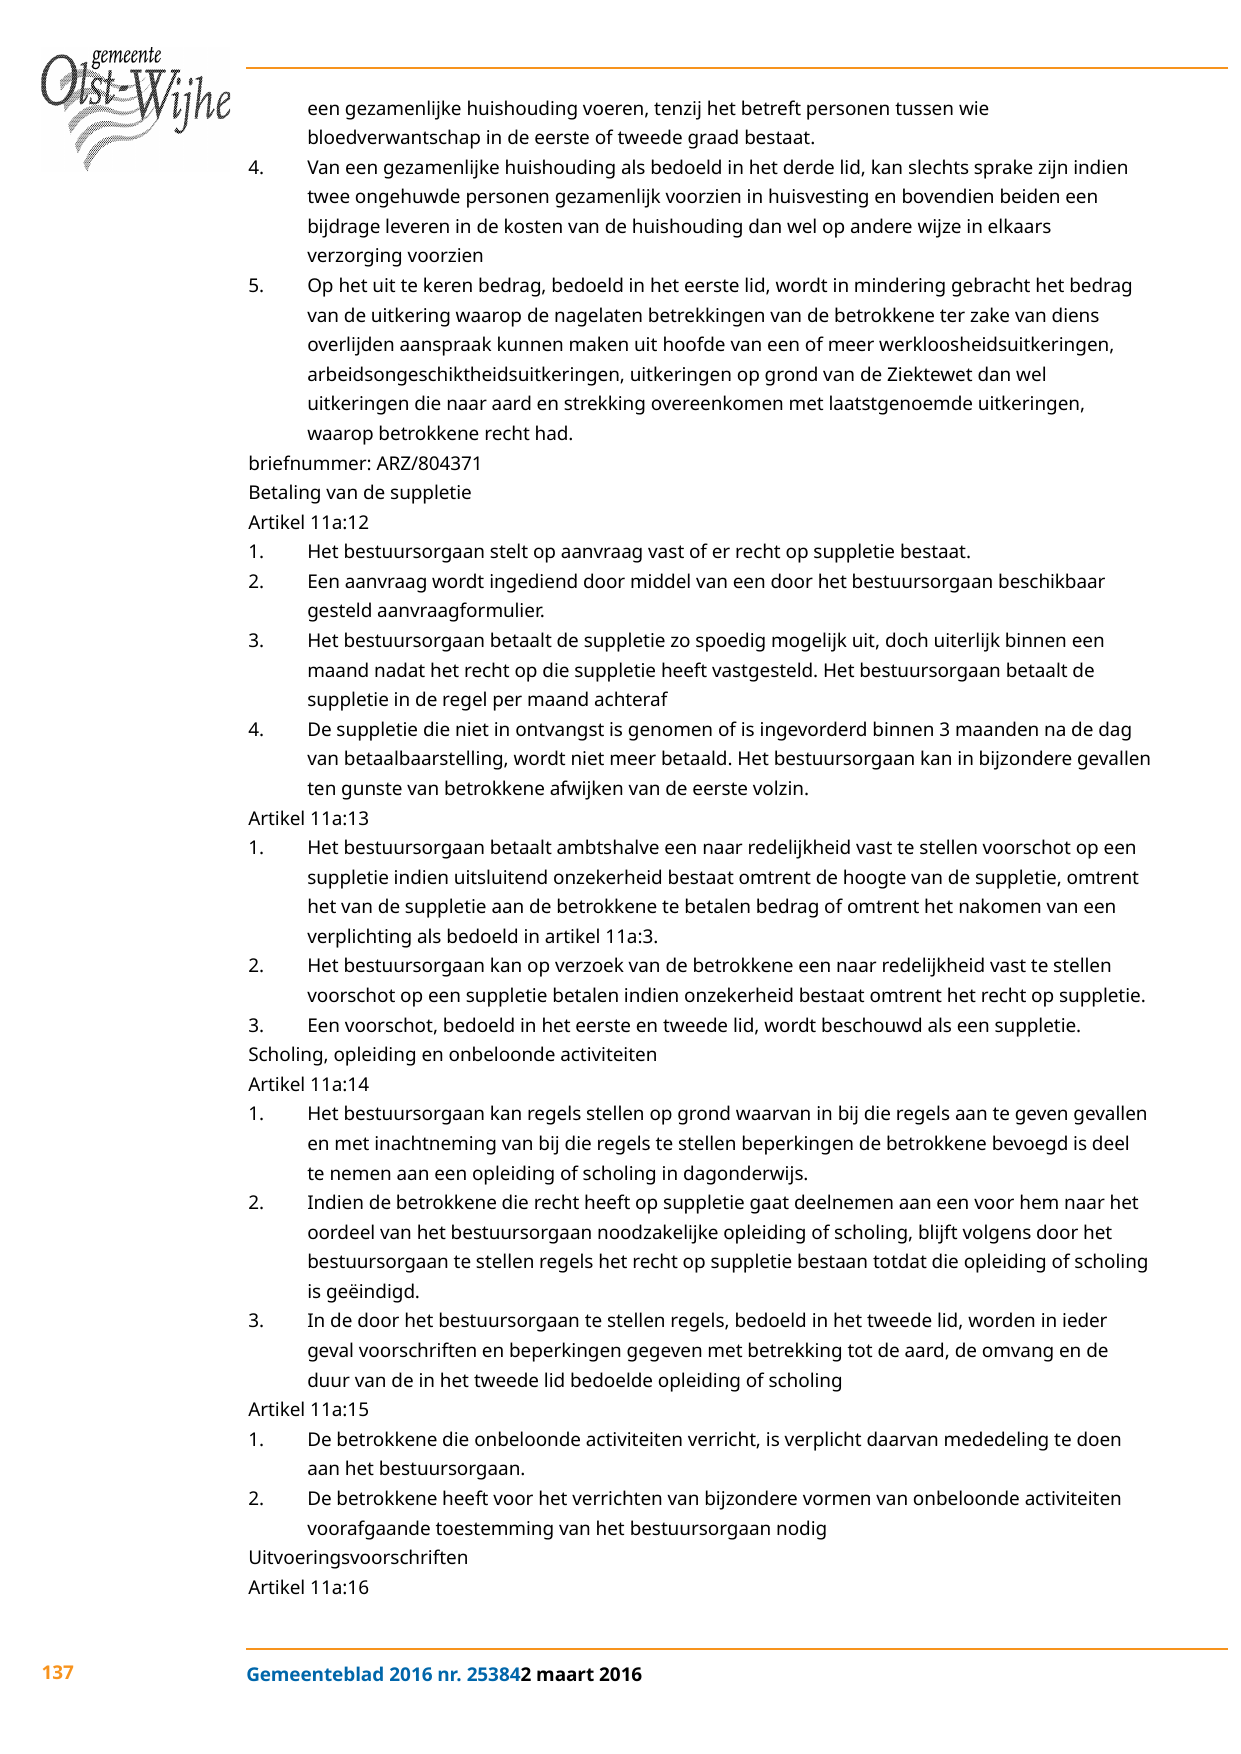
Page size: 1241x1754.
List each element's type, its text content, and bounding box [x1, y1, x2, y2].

text Artikel 11a:13 [248, 805, 1152, 831]
text Artikel 11a:15 [248, 1396, 1152, 1422]
list Het bestuursorgaan betaalt de suppletie zo spoedig mogelijk uit, doch uiterlijk binnen een maand nadat het recht op die suppletie heeft vastgesteld. Het bestuursorgaan betaalt de suppletie in de regel per maand achteraf [248, 627, 1152, 712]
text briefnummer: ARZ/804371 [248, 450, 1152, 476]
list Het bestuursorgaan stelt op aanvraag vast of er recht op suppletie bestaat. [248, 538, 1152, 564]
list Het bestuursorgaan kan regels stellen op grond waarvan in bij die regels aan te geven gevallen en met inachtneming van bij die regels te stellen beperkingen de betrokkene bevoegd is deel te nemen aan een opleiding of scholing in dagonderwijs. [248, 1101, 1152, 1186]
list Een aanvraag wordt ingediend door middel van een door het bestuursorgaan beschikbaar gesteld aanvraagformulier. [248, 568, 1152, 623]
list Op het uit te keren bedrag, bedoeld in het eerste lid, wordt in mindering gebracht het bedrag van de uitkering waarop de nagelaten betrekkingen van de betrokkene ter zake van diens overlijden aanspraak kunnen maken uit hoofde van een of meer werkloosheidsuitkeringen, arbeidsongeschiktheidsuitkeringen, uitkeringen op grond van de Ziektewet dan wel uitkeringen die naar aard en strekking overeenkomen met laatstgenoemde uitkeringen, waarop betrokkene recht had. [248, 272, 1152, 446]
list De suppletie die niet in ontvangst is genomen of is ingevorderd binnen 3 maanden na de dag van betaalbaarstelling, wordt niet meer betaald. Het bestuursorgaan kan in bijzondere gevallen ten gunste van betrokkene afwijken van de eerste volzin. [248, 716, 1152, 801]
text Artikel 11a:12 [248, 509, 1152, 535]
list Indien de betrokkene die recht heeft op suppletie gaat deelnemen aan een voor hem naar het oordeel van het bestuursorgaan noodzakelijke opleiding of scholing, blijft volgens door het bestuursorgaan te stellen regels het recht op suppletie bestaan totdat die opleiding of scholing is geëindigd. [248, 1189, 1152, 1304]
text Uitvoeringsvoorschriften [248, 1544, 1152, 1570]
list Het bestuursorgaan kan op verzoek van de betrokkene een naar redelijkheid vast te stellen voorschot op een suppletie betalen indien onzekerheid bestaat omtrent het recht op suppletie. [248, 953, 1152, 1008]
text Scholing, opleiding en onbeloonde activiteiten [248, 1041, 1152, 1067]
list De betrokkene die onbeloonde activiteiten verricht, is verplicht daarvan mededeling te doen aan het bestuursorgaan. [248, 1426, 1152, 1481]
picture [41, 47, 231, 172]
list Een voorschot, bedoeld in het eerste en tweede lid, wordt beschouwd als een suppletie. [248, 1012, 1152, 1038]
list In de door het bestuursorgaan te stellen regels, bedoeld in het tweede lid, worden in ieder geval voorschriften en beperkingen gegeven met betrekking tot de aard, de omvang en de duur van de in het tweede lid bedoelde opleiding of scholing [248, 1308, 1152, 1393]
list Van een gezamenlijke huishouding als bedoeld in het derde lid, kan slechts sprake zijn indien twee ongehuwde personen gezamenlijk voorzien in huisvesting en bovendien beiden een bijdrage leveren in de kosten van de huishouding dan wel op andere wijze in elkaars verzorging voorzien [248, 154, 1152, 268]
list De betrokkene heeft voor het verrichten van bijzondere vormen van onbeloonde activiteiten voorafgaande toestemming van het bestuursorgaan nodig [248, 1485, 1152, 1541]
text Betaling van de suppletie [248, 479, 1152, 505]
text Artikel 11a:14 [248, 1071, 1152, 1097]
list een gezamenlijke huishouding voeren, tenzij het betreft personen tussen wie bloedverwantschap in de eerste of tweede graad bestaat. [248, 95, 1152, 150]
text Artikel 11a:16 [248, 1574, 1152, 1600]
list Het bestuursorgaan betaalt ambtshalve een naar redelijkheid vast te stellen voorschot op een suppletie indien uitsluitend onzekerheid bestaat omtrent de hoogte van de suppletie, omtrent het van de suppletie aan de betrokkene te betalen bedrag of omtrent het nakomen van een verplichting als bedoeld in artikel 11a:3. [248, 834, 1152, 949]
